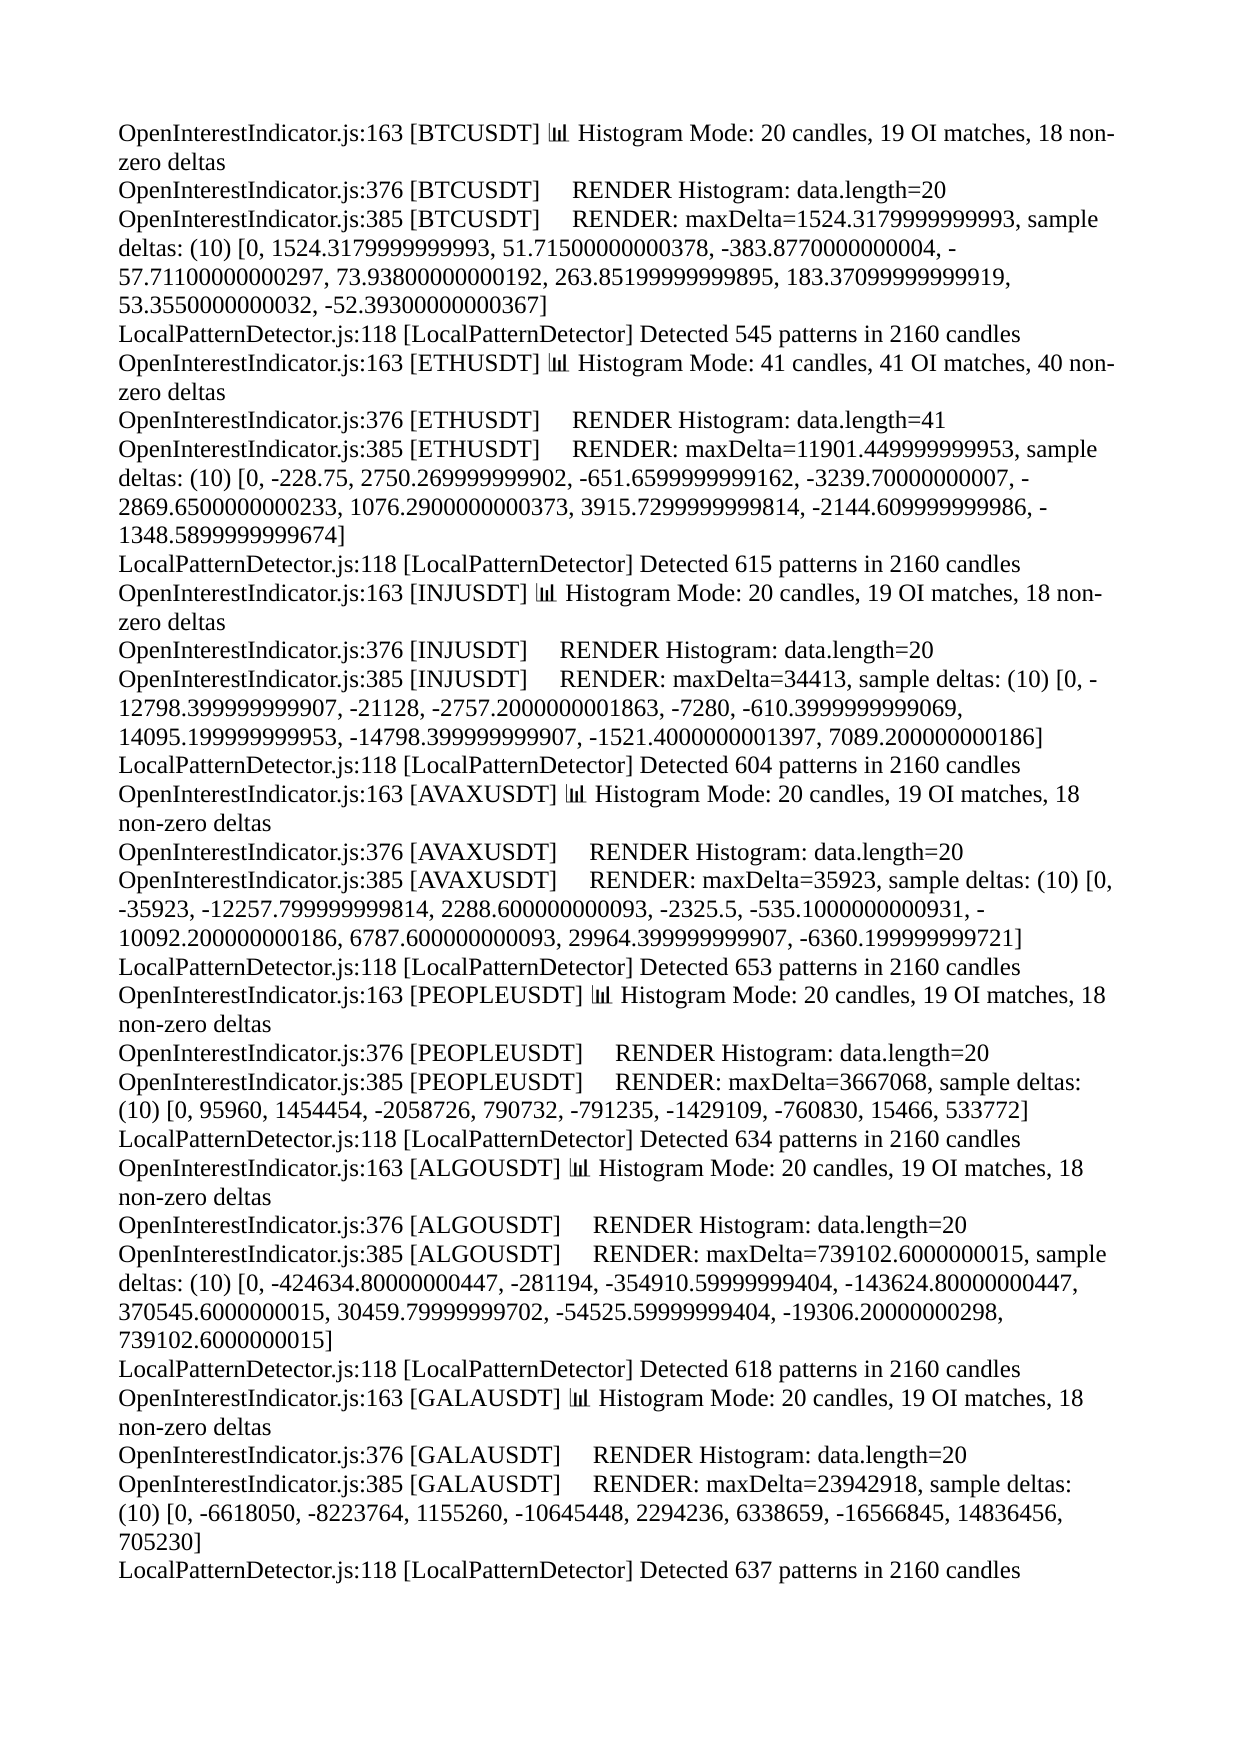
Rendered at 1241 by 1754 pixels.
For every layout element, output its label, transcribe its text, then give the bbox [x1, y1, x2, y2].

text OpenInterestIndicator.js:376 [INJUSDT] 🎨 RENDER Histogram: data.length=20 [118, 636, 1122, 664]
text OpenInterestIndicator.js:376 [AVAXUSDT] 🎨 RENDER Histogram: data.length=20 [118, 837, 1122, 866]
text OpenInterestIndicator.js:376 [ALGOUSDT] 🎨 RENDER Histogram: data.length=20 [118, 1211, 1122, 1239]
text OpenInterestIndicator.js:376 [BTCUSDT] 🎨 RENDER Histogram: data.length=20 [118, 176, 1122, 204]
text LocalPatternDetector.js:118 [LocalPatternDetector] Detected 653 patterns in 2160 candles [118, 952, 1122, 981]
text OpenInterestIndicator.js:385 [BTCUSDT] 🎨 RENDER: maxDelta=1524.3179999999993, sample deltas: (10) [0, 1524.3179999999993, 51.71500000000378, -383.8770000000004, -57.71100000000297, 73.93800000000192, 263.85199999999895, 183.37099999999919, 53.3550000000032, -52.39300000000367] [118, 204, 1122, 319]
text OpenInterestIndicator.js:163 [AVAXUSDT] 📊 Histogram Mode: 20 candles, 19 OI matches, 18 non-zero deltas [118, 779, 1122, 837]
text OpenInterestIndicator.js:163 [PEOPLEUSDT] 📊 Histogram Mode: 20 candles, 19 OI matches, 18 non-zero deltas [118, 981, 1122, 1038]
text LocalPatternDetector.js:118 [LocalPatternDetector] Detected 634 patterns in 2160 candles [118, 1124, 1122, 1153]
text OpenInterestIndicator.js:385 [AVAXUSDT] 🎨 RENDER: maxDelta=35923, sample deltas: (10) [0, -35923, -12257.799999999814, 2288.600000000093, -2325.5, -535.1000000000931, -10092.200000000186, 6787.600000000093, 29964.399999999907, -6360.199999999721] [118, 866, 1122, 952]
text OpenInterestIndicator.js:163 [GALAUSDT] 📊 Histogram Mode: 20 candles, 19 OI matches, 18 non-zero deltas [118, 1383, 1122, 1441]
text OpenInterestIndicator.js:376 [ETHUSDT] 🎨 RENDER Histogram: data.length=41 [118, 406, 1122, 434]
text OpenInterestIndicator.js:163 [ETHUSDT] 📊 Histogram Mode: 41 candles, 41 OI matches, 40 non-zero deltas [118, 348, 1122, 406]
text OpenInterestIndicator.js:385 [ALGOUSDT] 🎨 RENDER: maxDelta=739102.6000000015, sample deltas: (10) [0, -424634.80000000447, -281194, -354910.59999999404, -143624.80000000447, 370545.6000000015, 30459.79999999702, -54525.59999999404, -19306.20000000298, 739102.6000000015] [118, 1239, 1122, 1354]
text OpenInterestIndicator.js:163 [BTCUSDT] 📊 Histogram Mode: 20 candles, 19 OI matches, 18 non-zero deltas [118, 118, 1122, 176]
text OpenInterestIndicator.js:376 [PEOPLEUSDT] 🎨 RENDER Histogram: data.length=20 [118, 1038, 1122, 1067]
text OpenInterestIndicator.js:163 [ALGOUSDT] 📊 Histogram Mode: 20 candles, 19 OI matches, 18 non-zero deltas [118, 1153, 1122, 1211]
text OpenInterestIndicator.js:385 [PEOPLEUSDT] 🎨 RENDER: maxDelta=3667068, sample deltas: (10) [0, 95960, 1454454, -2058726, 790732, -791235, -1429109, -760830, 15466, 533772] [118, 1067, 1122, 1124]
text OpenInterestIndicator.js:385 [INJUSDT] 🎨 RENDER: maxDelta=34413, sample deltas: (10) [0, -12798.399999999907, -21128, -2757.2000000001863, -7280, -610.3999999999069, 14095.199999999953, -14798.399999999907, -1521.4000000001397, 7089.200000000186] [118, 664, 1122, 751]
text OpenInterestIndicator.js:385 [ETHUSDT] 🎨 RENDER: maxDelta=11901.449999999953, sample deltas: (10) [0, -228.75, 2750.269999999902, -651.6599999999162, -3239.70000000007, -2869.6500000000233, 1076.2900000000373, 3915.7299999999814, -2144.609999999986, -1348.5899999999674] [118, 434, 1122, 549]
text LocalPatternDetector.js:118 [LocalPatternDetector] Detected 545 patterns in 2160 candles [118, 319, 1122, 348]
text OpenInterestIndicator.js:376 [GALAUSDT] 🎨 RENDER Histogram: data.length=20 [118, 1441, 1122, 1469]
text OpenInterestIndicator.js:385 [GALAUSDT] 🎨 RENDER: maxDelta=23942918, sample deltas: (10) [0, -6618050, -8223764, 1155260, -10645448, 2294236, 6338659, -16566845, 14836456, 705230] [118, 1469, 1122, 1556]
text LocalPatternDetector.js:118 [LocalPatternDetector] Detected 637 patterns in 2160 candles [118, 1556, 1122, 1584]
text LocalPatternDetector.js:118 [LocalPatternDetector] Detected 615 patterns in 2160 candles [118, 549, 1122, 578]
text LocalPatternDetector.js:118 [LocalPatternDetector] Detected 604 patterns in 2160 candles [118, 751, 1122, 779]
text LocalPatternDetector.js:118 [LocalPatternDetector] Detected 618 patterns in 2160 candles [118, 1354, 1122, 1383]
text OpenInterestIndicator.js:163 [INJUSDT] 📊 Histogram Mode: 20 candles, 19 OI matches, 18 non-zero deltas [118, 578, 1122, 636]
